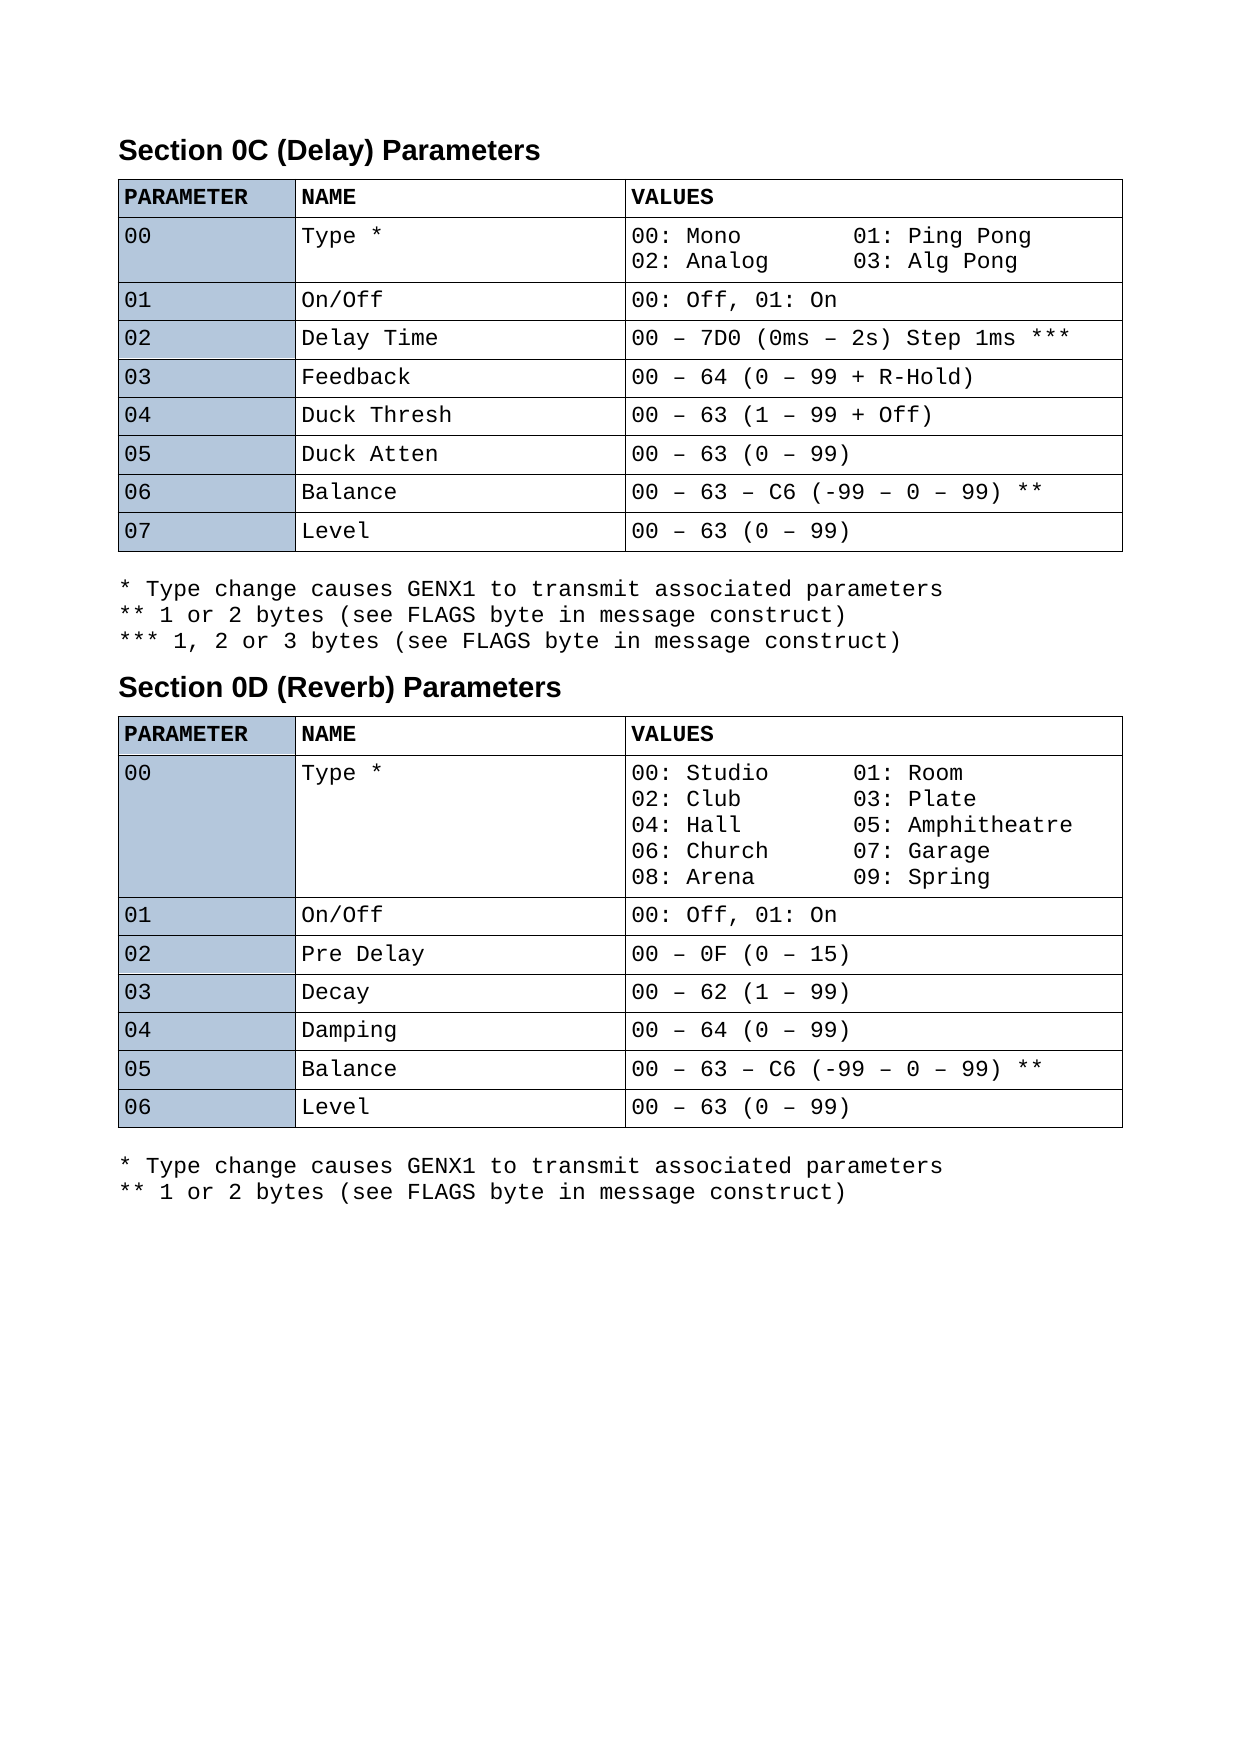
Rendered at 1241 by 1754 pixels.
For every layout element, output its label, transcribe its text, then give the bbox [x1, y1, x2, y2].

text ** 1 or 2 bytes (see FLAGS byte in message construct) [118, 603, 1122, 629]
table_cell 00 – 7D0 (0ms – 2s) Step 1ms *** [626, 321, 1122, 358]
table_cell 01 [119, 898, 295, 935]
table_cell On/Off [296, 283, 625, 320]
table_cell 00 – 63 – C6 (-99 – 0 – 99) ** [626, 475, 1122, 512]
table_cell 02 [119, 321, 295, 358]
table_cell Duck Thresh [296, 398, 625, 435]
table_cell 03 [119, 975, 295, 1012]
table_header NAME [296, 717, 625, 754]
text *** 1, 2 or 3 bytes (see FLAGS byte in message construct) [118, 629, 1122, 655]
table_cell 00 – 63 (0 – 99) [626, 1090, 1122, 1127]
table_cell 04 [119, 398, 295, 435]
table_cell 03 [119, 360, 295, 397]
table_cell 00 [119, 218, 295, 282]
table_cell Pre Delay [296, 936, 625, 973]
table_cell 00: Mono 01: Ping Pong 02: Analog 03: Alg Pong [626, 218, 1122, 282]
table_cell 00: Off, 01: On [626, 898, 1122, 935]
table_cell 05 [119, 1051, 295, 1089]
table_header VALUES [626, 180, 1122, 217]
table_header VALUES [626, 717, 1122, 754]
table_cell 00 – 0F (0 – 15) [626, 936, 1122, 973]
table_cell Type * [296, 218, 625, 282]
table_cell Level [296, 1090, 625, 1127]
table_cell 05 [119, 436, 295, 474]
table_cell Duck Atten [296, 436, 625, 474]
table_cell 06 [119, 1090, 295, 1127]
table_cell 00 – 64 (0 – 99) [626, 1013, 1122, 1050]
table_cell 04 [119, 1013, 295, 1050]
table_cell 00 – 64 (0 – 99 + R-Hold) [626, 360, 1122, 397]
table_cell 00: Off, 01: On [626, 283, 1122, 320]
text ** 1 or 2 bytes (see FLAGS byte in message construct) [118, 1180, 1122, 1206]
table_cell Decay [296, 975, 625, 1012]
table_header NAME [296, 180, 625, 217]
table_cell 00 – 63 (1 – 99 + Off) [626, 398, 1122, 435]
table_cell 00 – 63 (0 – 99) [626, 513, 1122, 551]
table_cell 02 [119, 936, 295, 973]
table_cell Level [296, 513, 625, 551]
table_header PARAMETER [119, 717, 295, 754]
text * Type change causes GENX1 to transmit associated parameters [118, 578, 1122, 603]
table_cell Feedback [296, 360, 625, 397]
table_cell Type * [296, 756, 625, 897]
table_cell 00 – 63 – C6 (-99 – 0 – 99) ** [626, 1051, 1122, 1089]
table_cell Delay Time [296, 321, 625, 358]
table_cell Damping [296, 1013, 625, 1050]
table_cell 01 [119, 283, 295, 320]
subtitle Section 0C (Delay) Parameters [118, 133, 1122, 166]
table_cell 06 [119, 475, 295, 512]
subtitle Section 0D (Reverb) Parameters [118, 670, 1122, 703]
text * Type change causes GENX1 to transmit associated parameters [118, 1154, 1122, 1180]
table_cell 00 [119, 756, 295, 897]
table_cell 00 – 63 (0 – 99) [626, 436, 1122, 474]
table_cell 00: Studio 01: Room 02: Club 03: Plate 04: Hall 05: Amphitheatre 06: Church 07: Garage 08: Arena 09: Spring [626, 756, 1122, 897]
table_cell 00 – 62 (1 – 99) [626, 975, 1122, 1012]
table_header PARAMETER [119, 180, 295, 217]
table_cell On/Off [296, 898, 625, 935]
table_cell 07 [119, 513, 295, 551]
table_cell Balance [296, 1051, 625, 1089]
table_cell Balance [296, 475, 625, 512]
